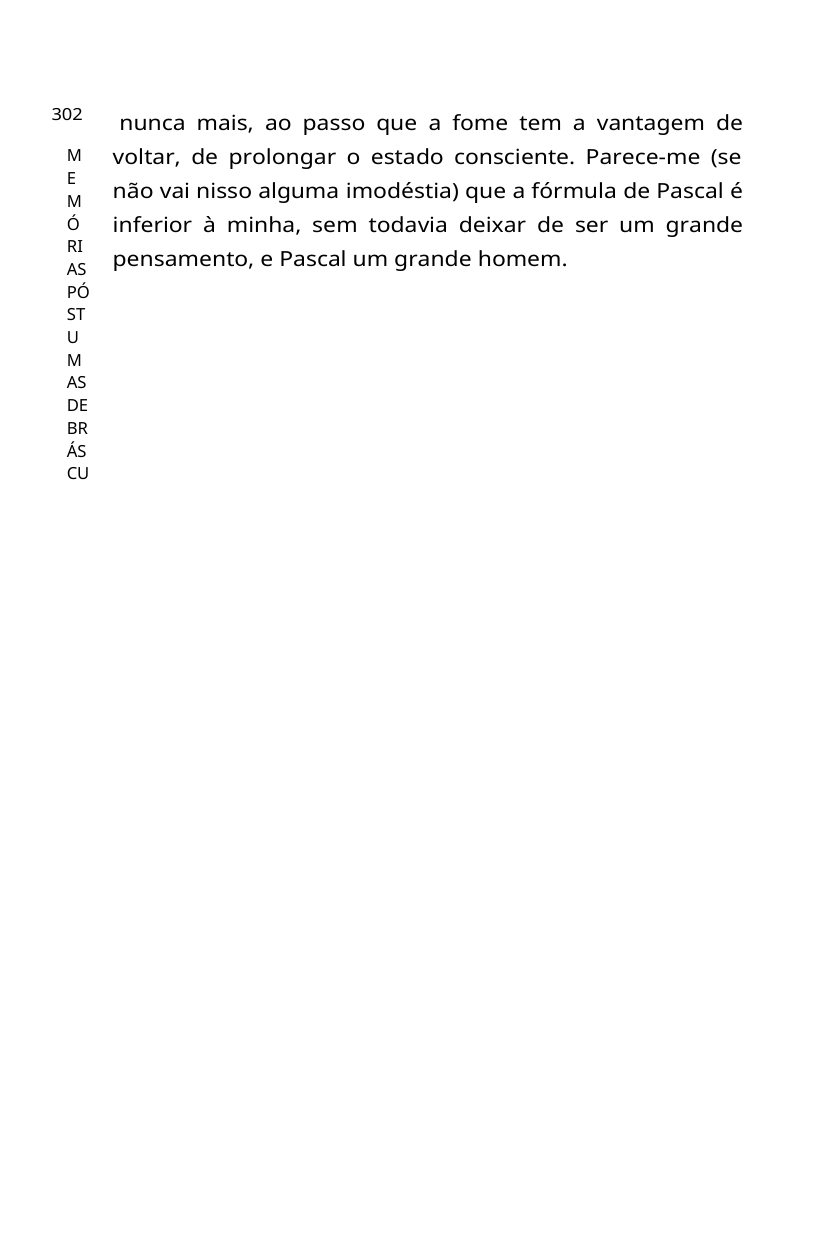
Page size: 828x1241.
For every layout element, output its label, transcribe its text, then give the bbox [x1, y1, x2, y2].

text MEMÓRIAS PÓSTUMAS DE BRÁS CUBAS [67, 144, 90, 483]
text 302 nunca mais, ao passo que a fome tem a vantagem de voltar, de prolongar o estado consciente. Parece-me (se não vai nisso alguma imodéstia) que a fórmula de Pascal é inferior à minha, sem todavia deixar de ser um grande pensamento, e Pascal um grande homem. [51, 103, 743, 483]
